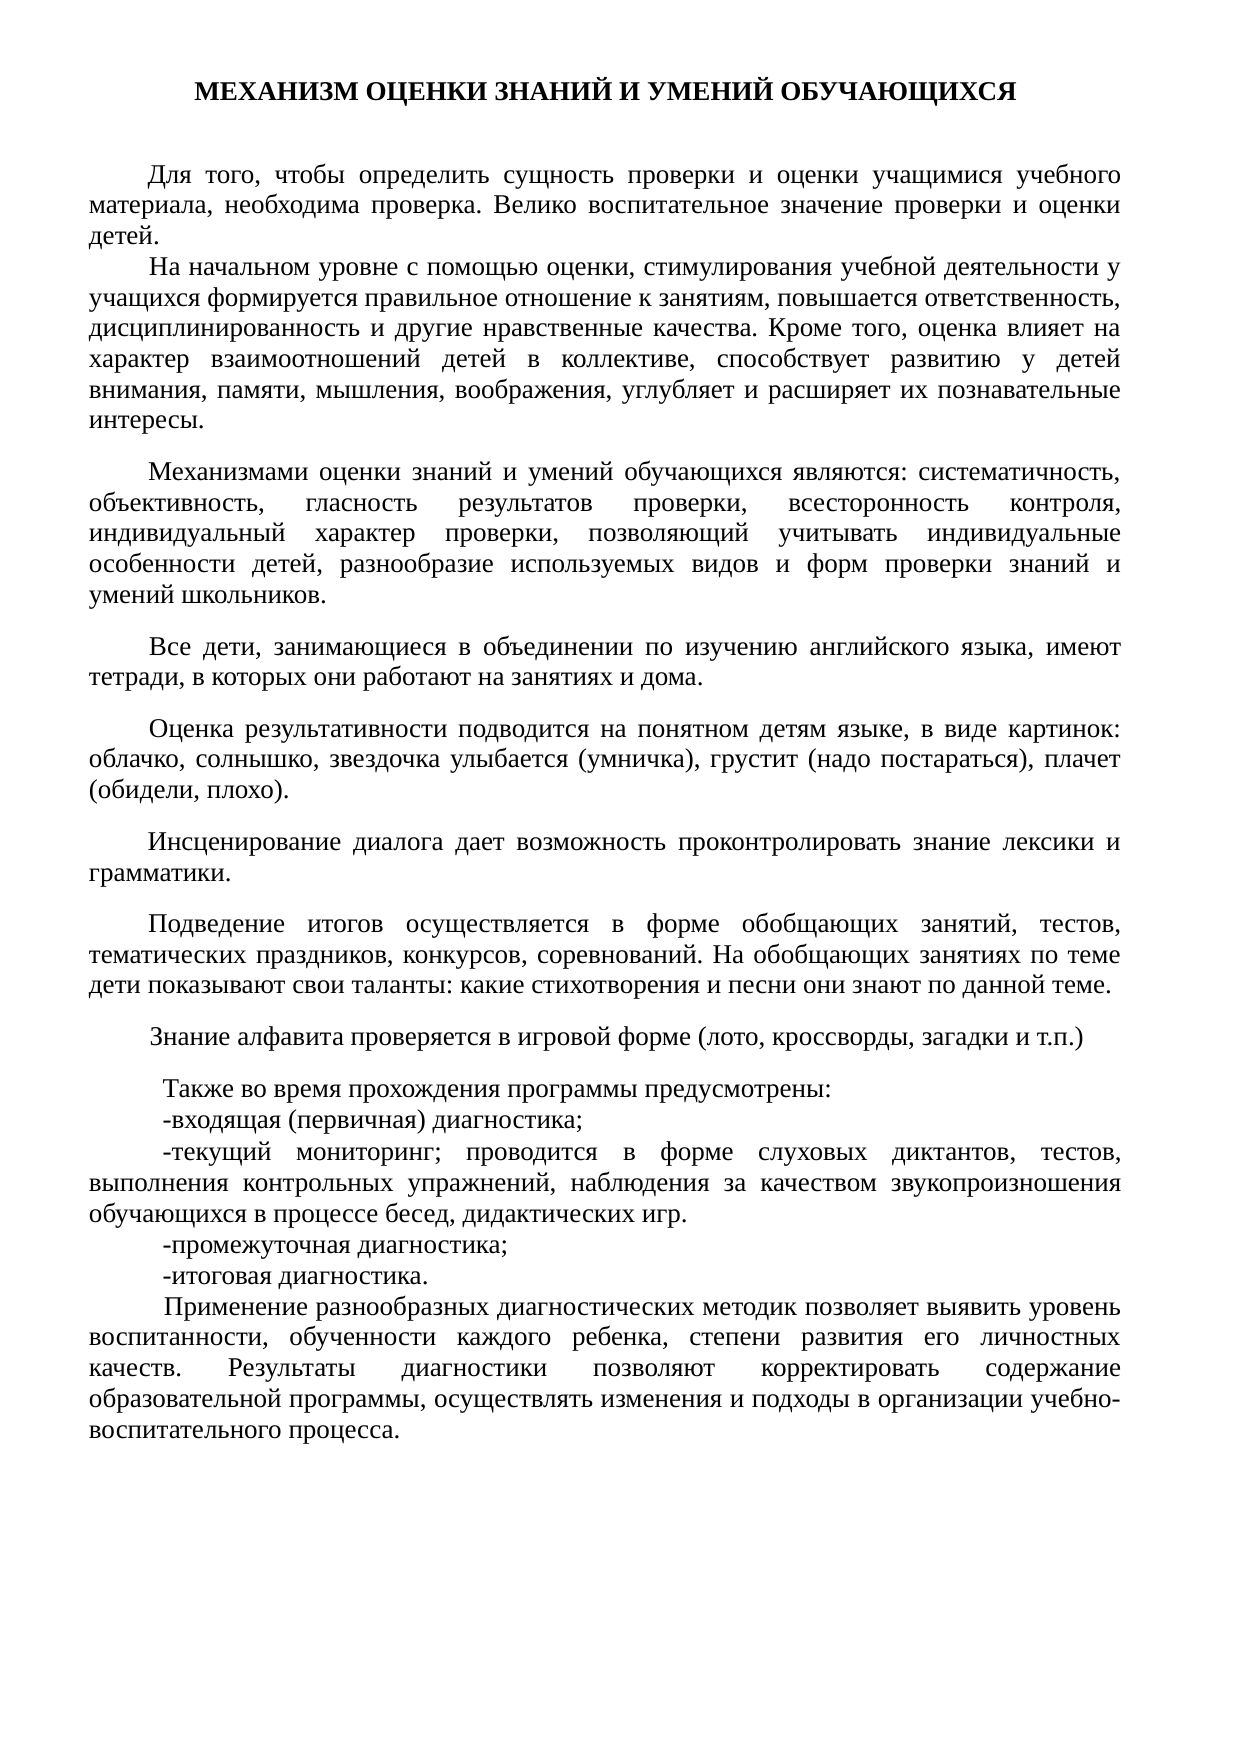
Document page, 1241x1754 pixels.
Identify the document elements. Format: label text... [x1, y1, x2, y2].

text Оценка результативности подводится на понятном детям языке, в виде картинок: облачко, солнышко, звездочка улыбается (умничка), грустит (надо постараться), плачет (обидели, плохо). [89, 713, 1122, 805]
text Для того, чтобы определить сущность проверки и оценки учащимися учебного материала, необходима проверка. Велико воспитательное значение проверки и оценки детей. [89, 158, 1122, 251]
text -текущий мониторинг; проводится в форме слуховых диктантов, тестов, выполнения контрольных упражнений, наблюдения за качеством звукопроизношения обучающихся в процессе бесед, дидактических игр. [89, 1135, 1122, 1228]
text Знание алфавита проверяется в игровой форме (лото, кроссворды, загадки и т.п.) [149, 1021, 1122, 1052]
text Механизмами оценки знаний и умений обучающихся являются: систематичность, объективность, гласность результатов проверки, всесторонность контроля, индивидуальный характер проверки, позволяющий учитывать индивидуальные особенности детей, разнообразие используемых видов и форм проверки знаний и умений школьников. [89, 456, 1122, 609]
text Все дети, занимающиеся в объединении по изучению английского языка, имеют тетради, в которых они работают на занятиях и дома. [89, 630, 1122, 692]
text -входящая (первичная) диагностика; [89, 1104, 1122, 1135]
text МЕХАНИЗМ ОЦЕНКИ ЗНАНИЙ И УМЕНИЙ ОБУЧАЮЩИХСЯ [89, 75, 1122, 106]
text -итоговая диагностика. [89, 1259, 1122, 1291]
text Также во время прохождения программы предусмотрены: [89, 1072, 1122, 1104]
text -промежуточная диагностика; [89, 1228, 1122, 1259]
text Подведение итогов осуществляется в форме обобщающих занятий, тестов, тематических праздников, конкурсов, соревнований. На обобщающих занятиях по теме дети показывают свои таланты: какие стихотворения и песни они знают по данной теме. [89, 908, 1122, 1000]
text Применение разнообразных диагностических методик позволяет выявить уровень воспитанности, обученности каждого ребенка, степени развития его личностных качеств. Результаты диагностики позволяют корректировать содержание образовательной программы, осуществлять изменения и подходы в организации учебно-воспитательного процесса. [89, 1291, 1122, 1444]
text На начальном уровне с помощью оценки, стимулирования учебной деятельности у учащихся формируется правильное отношение к занятиям, повышается ответственность, дисциплинированность и другие нравственные качества. Кроме того, оценка влияет на характер взаимоотношений детей в коллективе, способствует развитию у детей внимания, памяти, мышления, воображения, углубляет и расширяет их познавательные интересы. [89, 251, 1122, 435]
text Инсценирование диалога дает возможность проконтролировать знание лексики и грамматики. [89, 826, 1122, 887]
